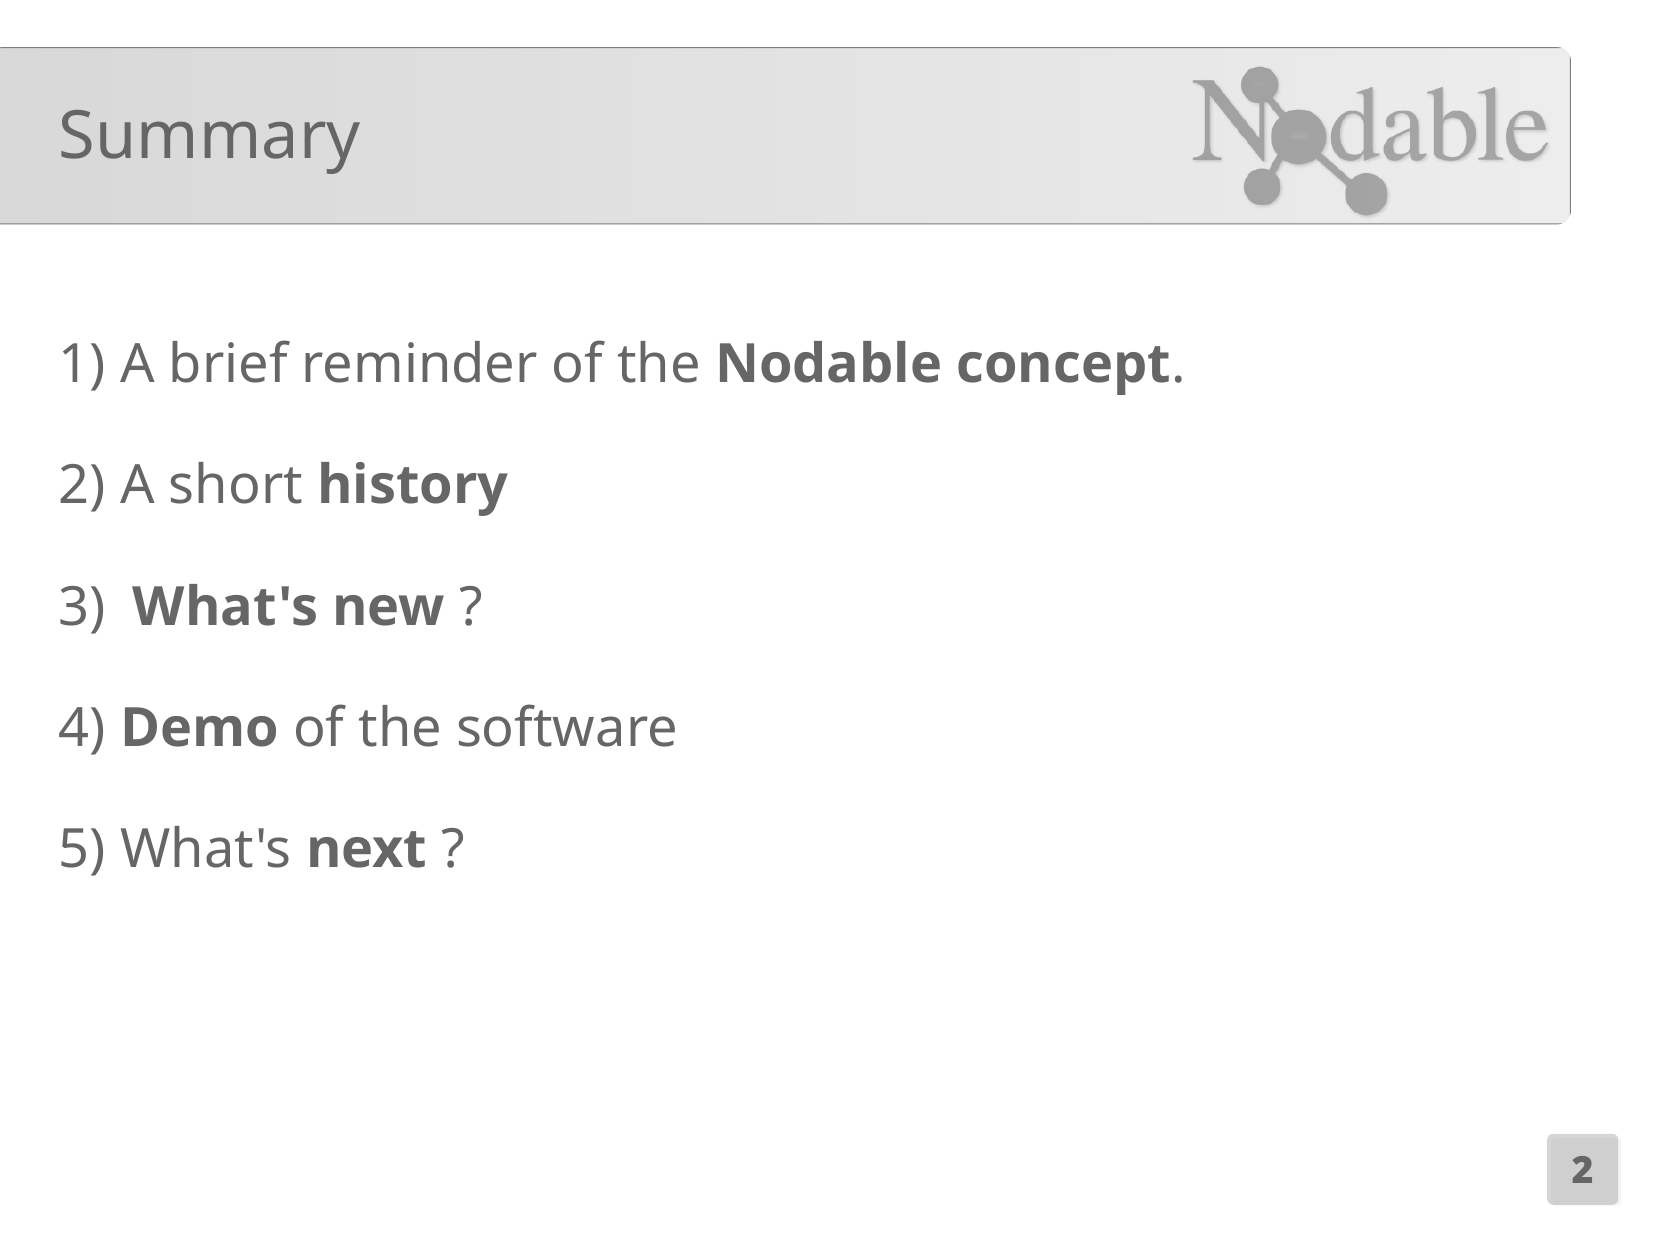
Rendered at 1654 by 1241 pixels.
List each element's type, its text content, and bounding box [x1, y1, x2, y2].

title Summary [59, 59, 1075, 207]
list A brief reminder of the Nodable concept. A short history What's new ? Demo of the software What's next ? [59, 324, 1565, 1093]
